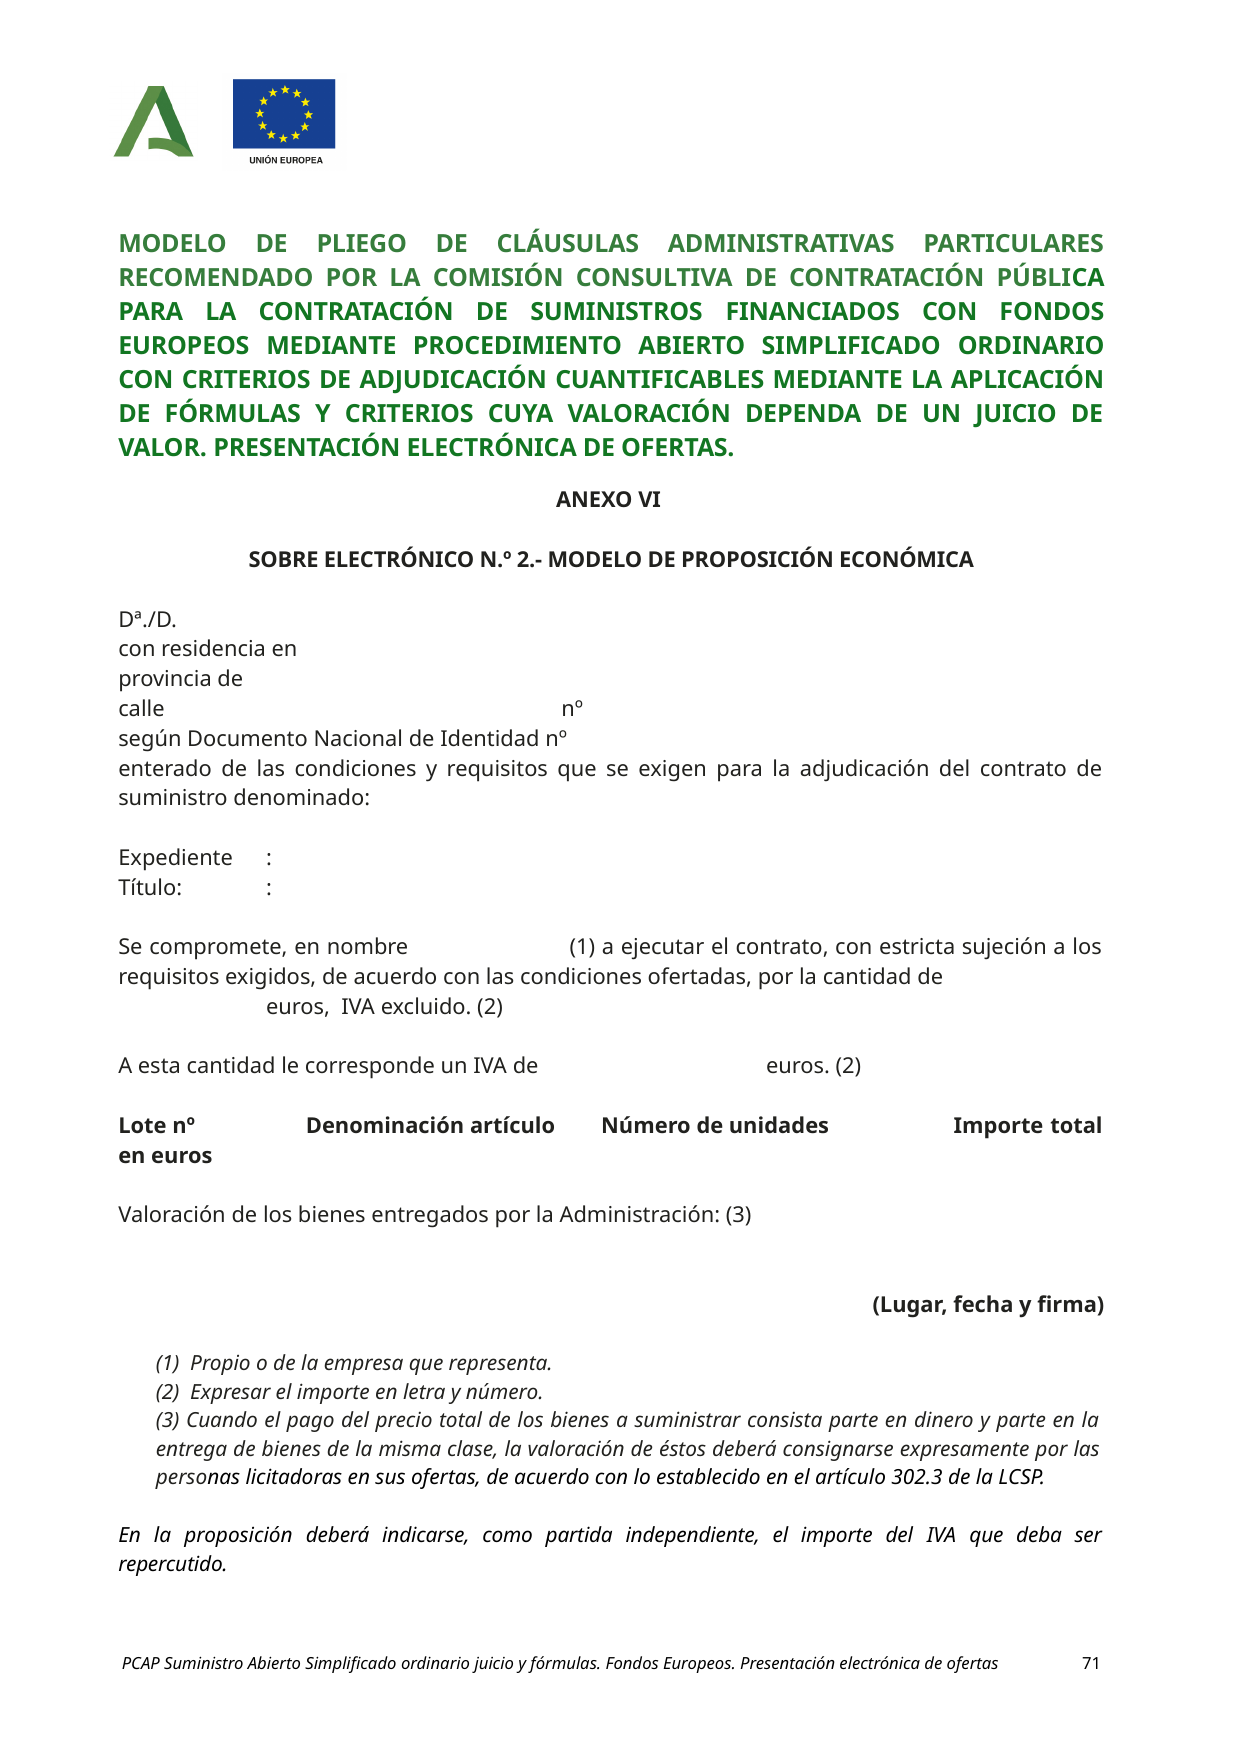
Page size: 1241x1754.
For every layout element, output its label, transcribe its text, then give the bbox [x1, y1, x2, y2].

text Lote nº Denominación artículo Número de unidades Importe total en euros [118, 1110, 1104, 1170]
text calle nº [118, 693, 1104, 723]
subtitle MODELO DE PLIEGO DE CLÁUSULAS ADMINISTRATIVAS PARTICULARES RECOMENDADO POR LA COMISIÓN CONSULTIVA DE CONTRATACIÓN PÚBLICA PARA LA CONTRATACIÓN DE SUMINISTROS FINANCIADOS CON FONDOS EUROPEOS MEDIANTE PROCEDIMIENTO ABIERTO SIMPLIFICADO ORDINARIO CON CRITERIOS DE ADJUDICACIÓN CUANTIFICABLES MEDIANTE LA APLICACIÓN DE FÓRMULAS Y CRITERIOS CUYA VALORACIÓN DEPENDA DE UN JUICIO DE VALOR. PRESENTACIÓN ELECTRÓNICA DE OFERTAS. [118, 225, 1104, 464]
text Título: : [118, 872, 1104, 902]
text ANEXO VI [118, 484, 1104, 514]
text Dª./D. [118, 604, 1104, 633]
picture [109, 81, 198, 161]
text enterado de las condiciones y requisitos que se exigen para la adjudicación del contrato de suministro denominado: [118, 753, 1104, 812]
list (1) Propio o de la empresa que representa. [118, 1348, 1104, 1377]
picture [221, 73, 347, 171]
text Expediente : [118, 842, 1104, 872]
text Se compromete, en nombre (1) a ejecutar el contrato, con estricta sujeción a los requisitos exigidos, de acuerdo con las condiciones ofertadas, por la cantidad de euros, IVA excluido. (2) [118, 931, 1104, 1021]
text A esta cantidad le corresponde un IVA de euros. (2) [118, 1051, 1104, 1080]
text según Documento Nacional de Identidad nº [118, 723, 1104, 753]
text provincia de [118, 663, 1104, 693]
text SOBRE ELECTRÓNICO N.º 2.- MODELO DE PROPOSICIÓN ECONÓMICA [118, 544, 1104, 574]
text En la proposición deberá indicarse, como partida independiente, el importe del IVA que deba ser repercutido. [118, 1520, 1104, 1577]
list (2) Expresar el importe en letra y número. [118, 1377, 1104, 1405]
list (3) Cuando el pago del precio total de los bienes a suministrar consista parte en dinero y parte en la entrega de bienes de la misma clase, la valoración de éstos deberá consignarse expresamente por las personas licitadoras en sus ofertas, de acuerdo con lo establecido en el artículo 302.3 de la LCSP. [118, 1405, 1104, 1491]
text (Lugar, fecha y firma) [118, 1289, 1104, 1319]
text Valoración de los bienes entregados por la Administración: (3) [118, 1199, 1104, 1229]
text con residencia en [118, 633, 1104, 663]
